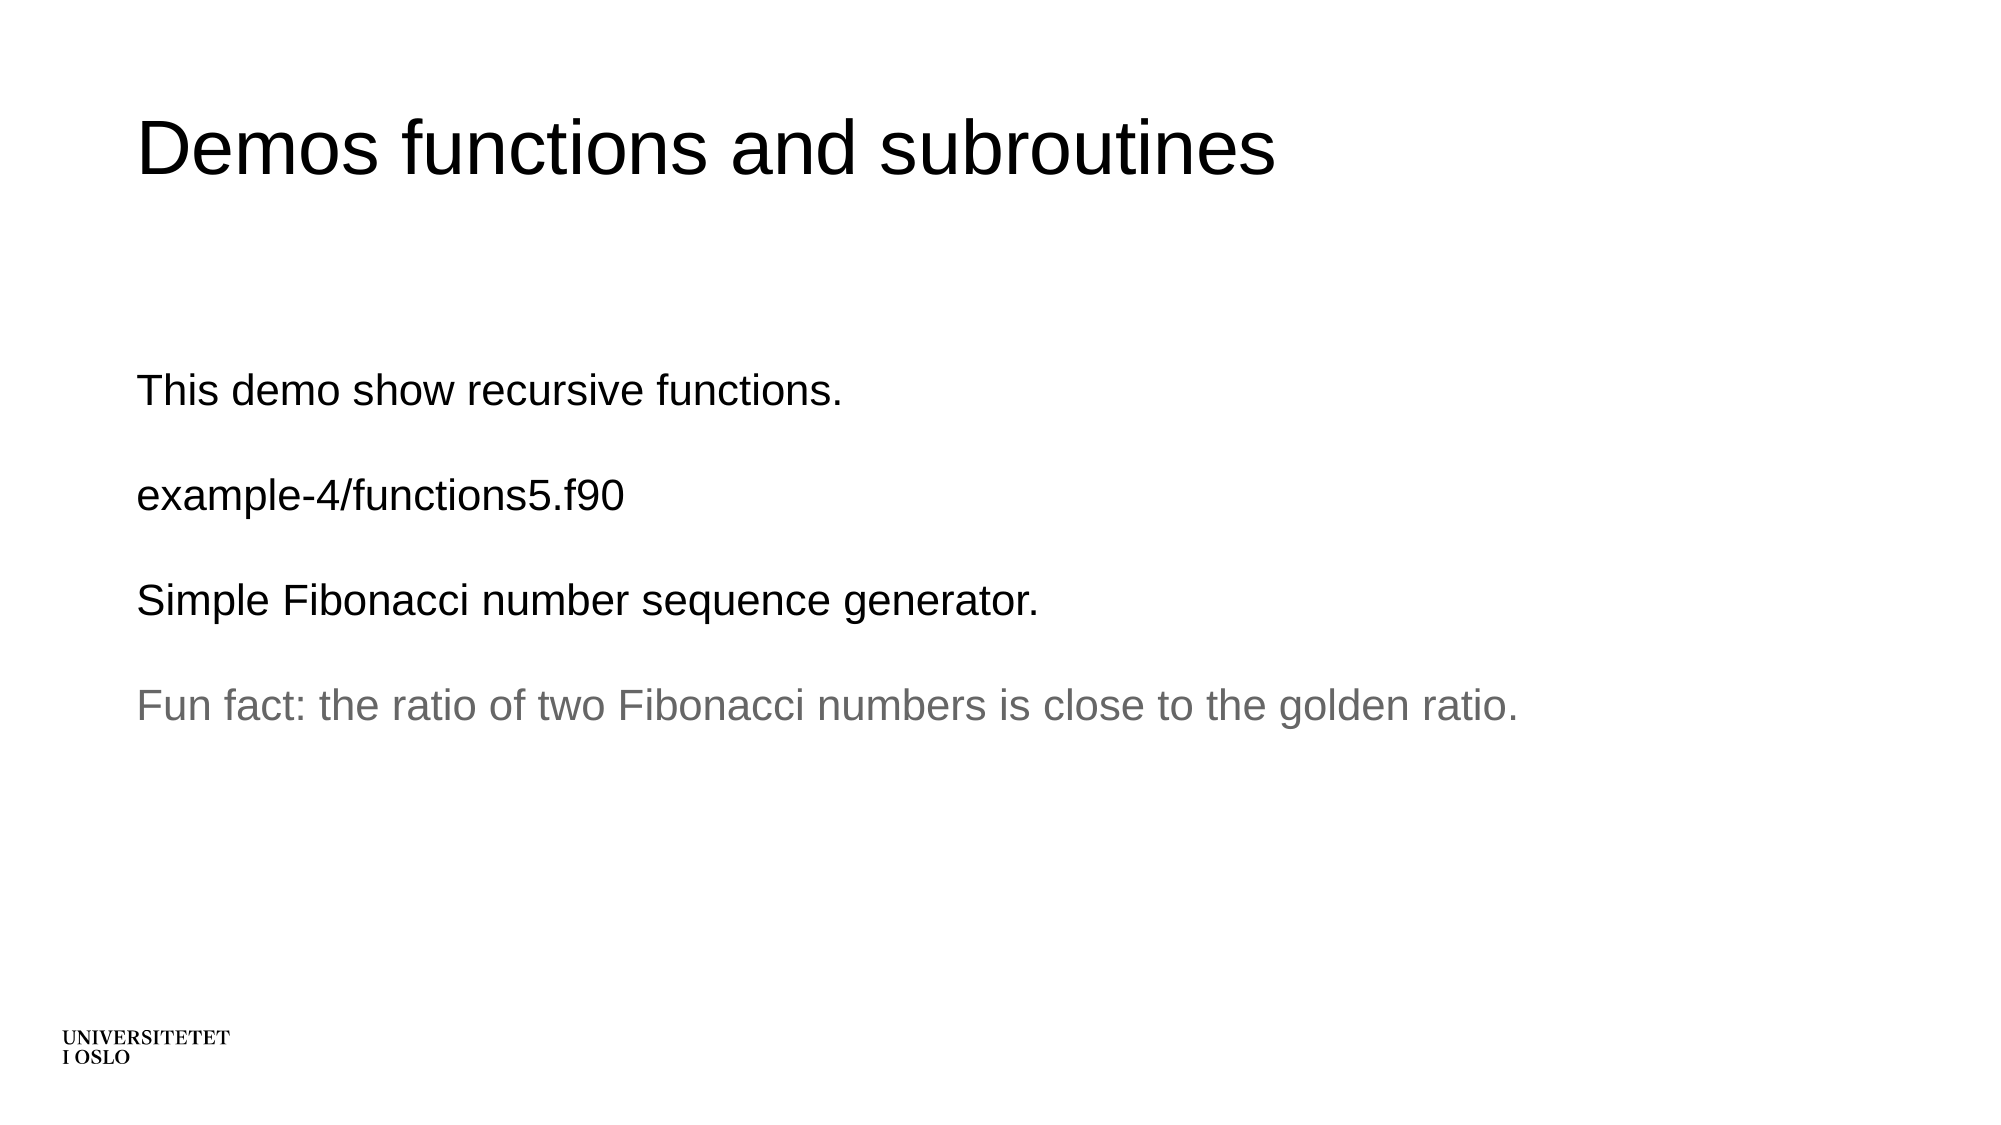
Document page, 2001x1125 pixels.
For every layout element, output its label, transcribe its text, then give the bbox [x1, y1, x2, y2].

picture [62, 1030, 230, 1064]
title Demos functions and subroutines [136, 97, 1862, 257]
list This demo show recursive functions. example-4/functions5.f90 Simple Fibonacci number sequence generator. Fun fact: the ratio of two Fibonacci numbers is close to the golden ratio. [136, 362, 1962, 983]
